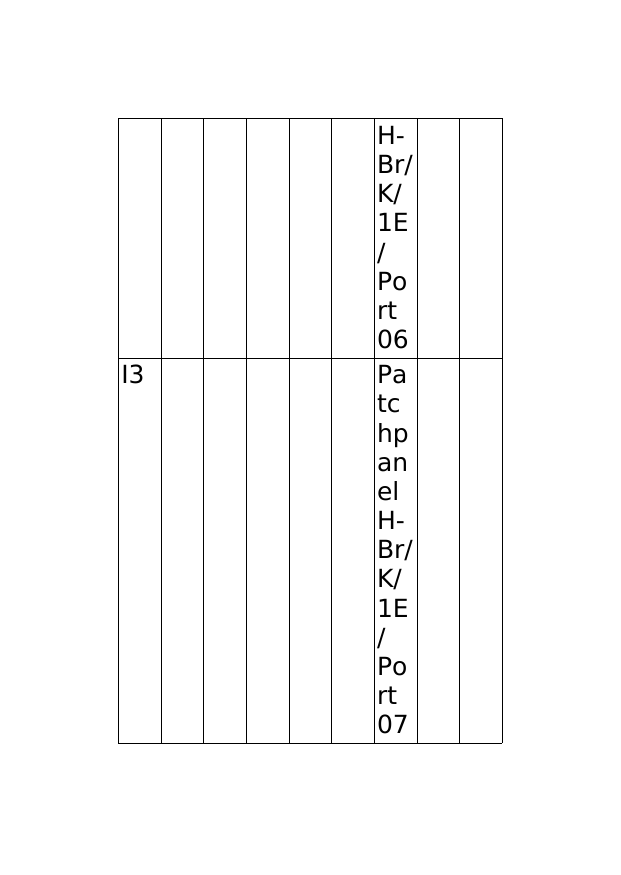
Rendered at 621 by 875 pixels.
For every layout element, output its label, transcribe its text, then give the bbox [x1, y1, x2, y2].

table_cell [460, 119, 502, 357]
table_cell [332, 359, 374, 742]
table_cell [418, 119, 459, 357]
table_cell [290, 119, 331, 357]
table_cell [290, 359, 331, 742]
table_cell H-Br/K/1E / Port 06 [375, 119, 417, 357]
table_cell [204, 359, 246, 742]
table_cell I3 [119, 359, 161, 742]
table_cell [418, 359, 459, 742]
table_cell [247, 119, 289, 357]
table_cell [119, 119, 161, 357]
table_cell [460, 359, 502, 742]
table_cell [247, 359, 289, 742]
table_cell [332, 119, 374, 357]
table_cell [162, 359, 203, 742]
table_cell Patchpanel H-Br/K/1E / Port 07 [375, 359, 417, 742]
table_cell [162, 119, 203, 357]
table_cell [204, 119, 246, 357]
